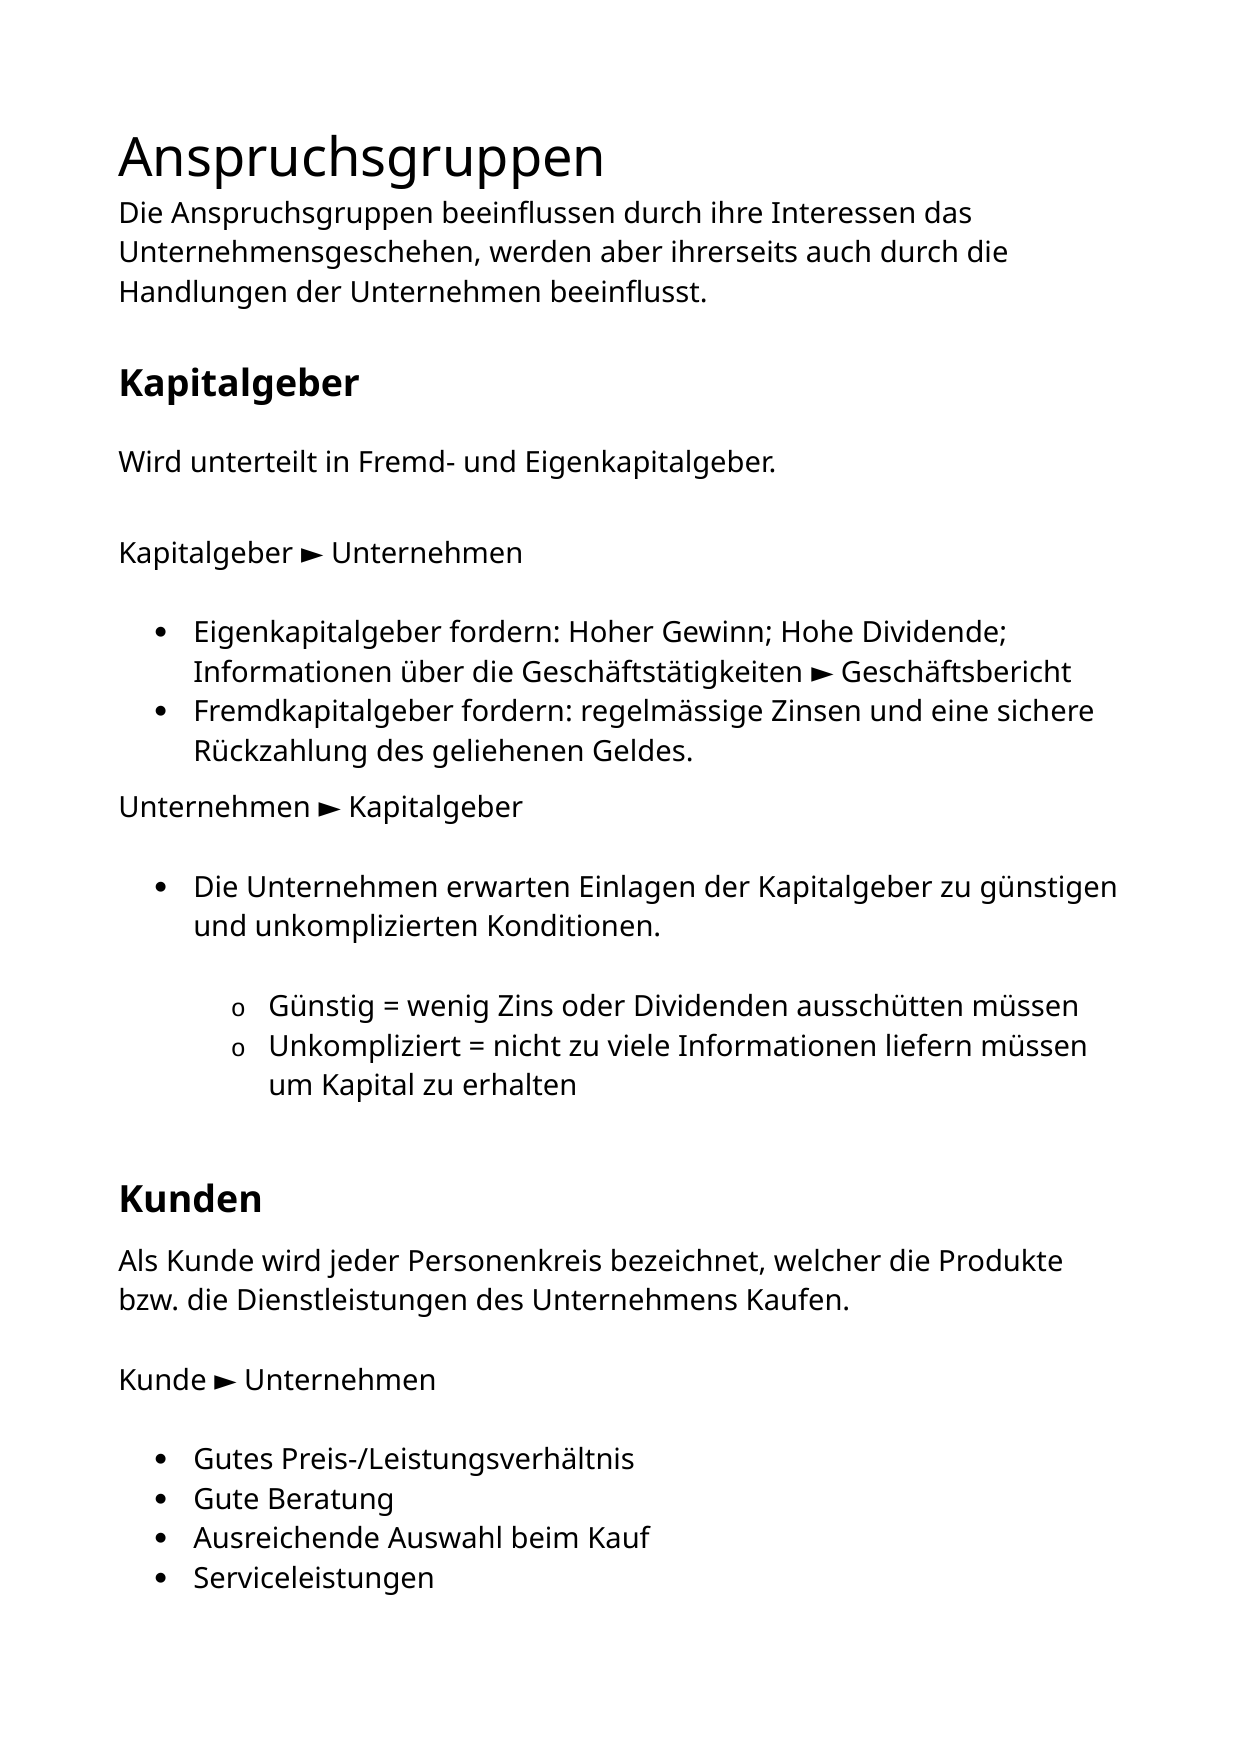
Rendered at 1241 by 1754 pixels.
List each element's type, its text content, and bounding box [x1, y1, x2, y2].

text Kunde ► Unternehmen [118, 1359, 1122, 1399]
text Anspruchsgruppen Die Anspruchsgruppen beeinflussen durch ihre Interessen das Unternehmensgeschehen, werden aber ihrerseits auch durch die Handlungen der Unternehmen beeinflusst. [118, 118, 1122, 311]
list Serviceleistungen [156, 1557, 1122, 1597]
list Gute Beratung [156, 1478, 1122, 1518]
list Günstig = wenig Zins oder Dividenden ausschütten müssen [231, 985, 1122, 1025]
text Als Kunde wird jeder Personenkreis bezeichnet, welcher die Produkte bzw. die Dienstleistungen des Unternehmens Kaufen. [118, 1240, 1122, 1319]
list Wird unterteilt in Fremd- und Eigenkapitalgeber. [118, 441, 1122, 481]
list Ausreichende Auswahl beim Kauf [156, 1518, 1122, 1557]
text Kapitalgeber ► Unternehmen [118, 532, 1122, 572]
list Eigenkapitalgeber fordern: Hoher Gewinn; Hohe Dividende; Informationen über die Geschäftstätigkeiten ► Geschäftsbericht [156, 611, 1122, 691]
list Kunden [118, 1172, 1122, 1223]
list Gutes Preis-/Leistungsverhältnis [156, 1438, 1122, 1478]
list Die Unternehmen erwarten Einlagen der Kapitalgeber zu günstigen und unkomplizierten Konditionen. [156, 866, 1122, 945]
list Fremdkapitalgeber fordern: regelmässige Zinsen und eine sichere Rückzahlung des geliehenen Geldes. [156, 691, 1122, 770]
list Unkompliziert = nicht zu viele Informationen liefern müssen um Kapital zu erhalten [231, 1025, 1122, 1104]
text Kapitalgeber [118, 356, 1122, 407]
text Unternehmen ► Kapitalgeber [118, 787, 1122, 826]
